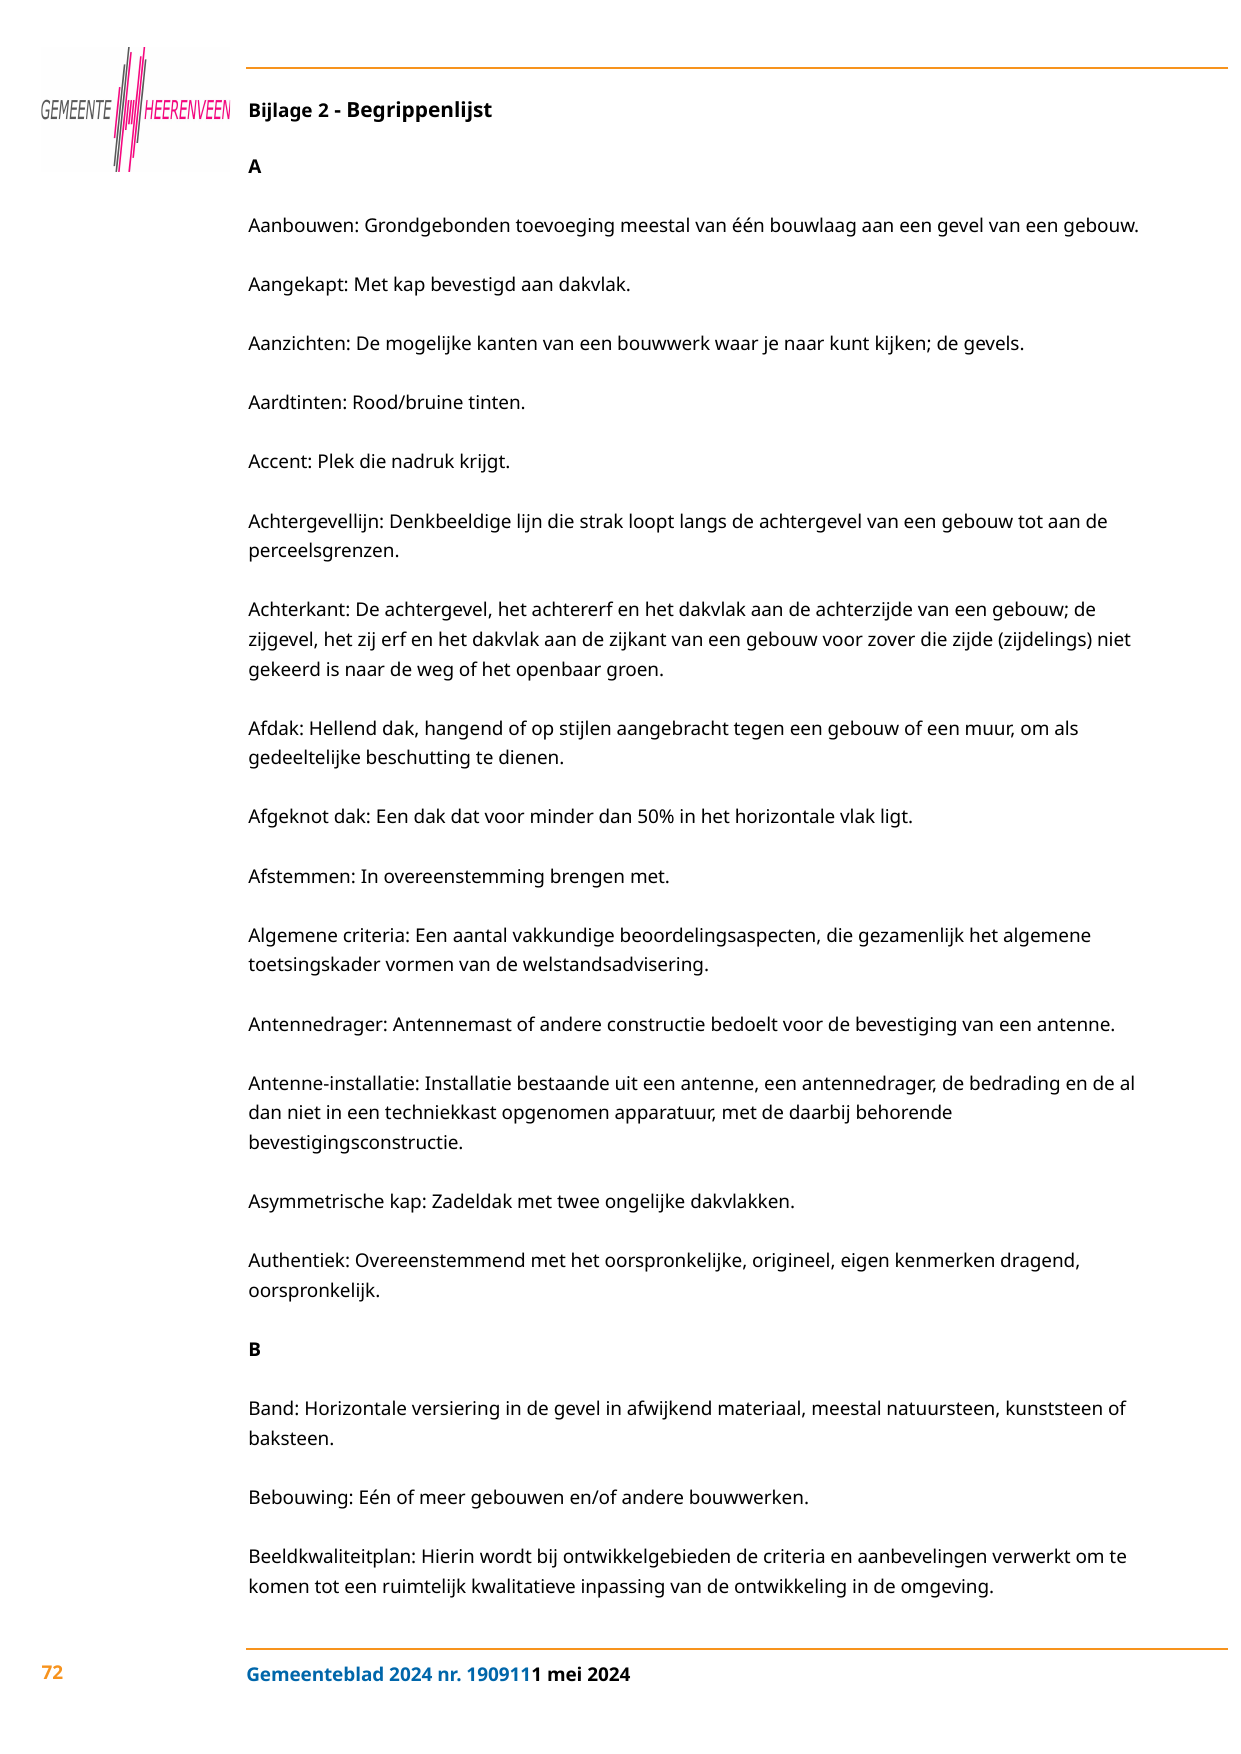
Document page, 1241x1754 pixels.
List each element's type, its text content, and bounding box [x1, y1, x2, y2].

text Aanzichten: De mogelijke kanten van een bouwwerk waar je naar kunt kijken; de gevels. [248, 330, 1152, 356]
text Accent: Plek die nadruk krijgt. [248, 449, 1152, 474]
text Authentiek: Overeenstemmend met het oorspronkelijke, origineel, eigen kenmerken dragend, oorspronkelijk. [248, 1247, 1152, 1303]
picture [41, 47, 231, 172]
text Beeldkwaliteitplan: Hierin wordt bij ontwikkelgebieden de criteria en aanbevelingen verwerkt om te komen tot een ruimtelijk kwalitatieve inpassing van de ontwikkeling in de omgeving. [248, 1543, 1152, 1599]
text Antenne-installatie: Installatie bestaande uit een antenne, een antennedrager, de bedrading en de al dan niet in een techniekkast opgenomen apparatuur, met de daarbij behorende bevestigingsconstructie. [248, 1070, 1152, 1155]
text Achterkant: De achtergevel, het achtererf en het dakvlak aan de achterzijde van een gebouw; de zijgevel, het zij erf en het dakvlak aan de zijkant van een gebouw voor zover die zijde (zijdelings) niet gekeerd is naar de weg of het openbaar groen. [248, 597, 1152, 682]
text Afdak: Hellend dak, hangend of op stijlen aangebracht tegen een gebouw of een muur, om als gedeeltelijke beschutting te dienen. [248, 715, 1152, 770]
text Bebouwing: Eén of meer gebouwen en/of andere bouwwerken. [248, 1484, 1152, 1510]
text B [248, 1336, 1152, 1362]
text Achtergevellijn: Denkbeeldige lijn die strak loopt langs de achtergevel van een gebouw tot aan de perceelsgrenzen. [248, 508, 1152, 563]
text Aangekapt: Met kap bevestigd aan dakvlak. [248, 271, 1152, 297]
text Aardtinten: Rood/bruine tinten. [248, 389, 1152, 415]
text Antennedrager: Antennemast of andere constructie bedoelt voor de bevestiging van een antenne. [248, 1011, 1152, 1037]
text A [248, 153, 1152, 179]
text Bijlage 2 - Begrippenlijst [248, 95, 1152, 123]
text Afgeknot dak: Een dak dat voor minder dan 50% in het horizontale vlak ligt. [248, 804, 1152, 829]
text Aanbouwen: Grondgebonden toevoeging meestal van één bouwlaag aan een gevel van een gebouw. [248, 212, 1152, 238]
text Band: Horizontale versiering in de gevel in afwijkend materiaal, meestal natuursteen, kunststeen of baksteen. [248, 1395, 1152, 1451]
text Asymmetrische kap: Zadeldak met twee ongelijke dakvlakken. [248, 1188, 1152, 1214]
text Algemene criteria: Een aantal vakkundige beoordelingsaspecten, die gezamenlijk het algemene toetsingskader vormen van de welstandsadvisering. [248, 922, 1152, 977]
text Afstemmen: In overeenstemming brengen met. [248, 863, 1152, 889]
